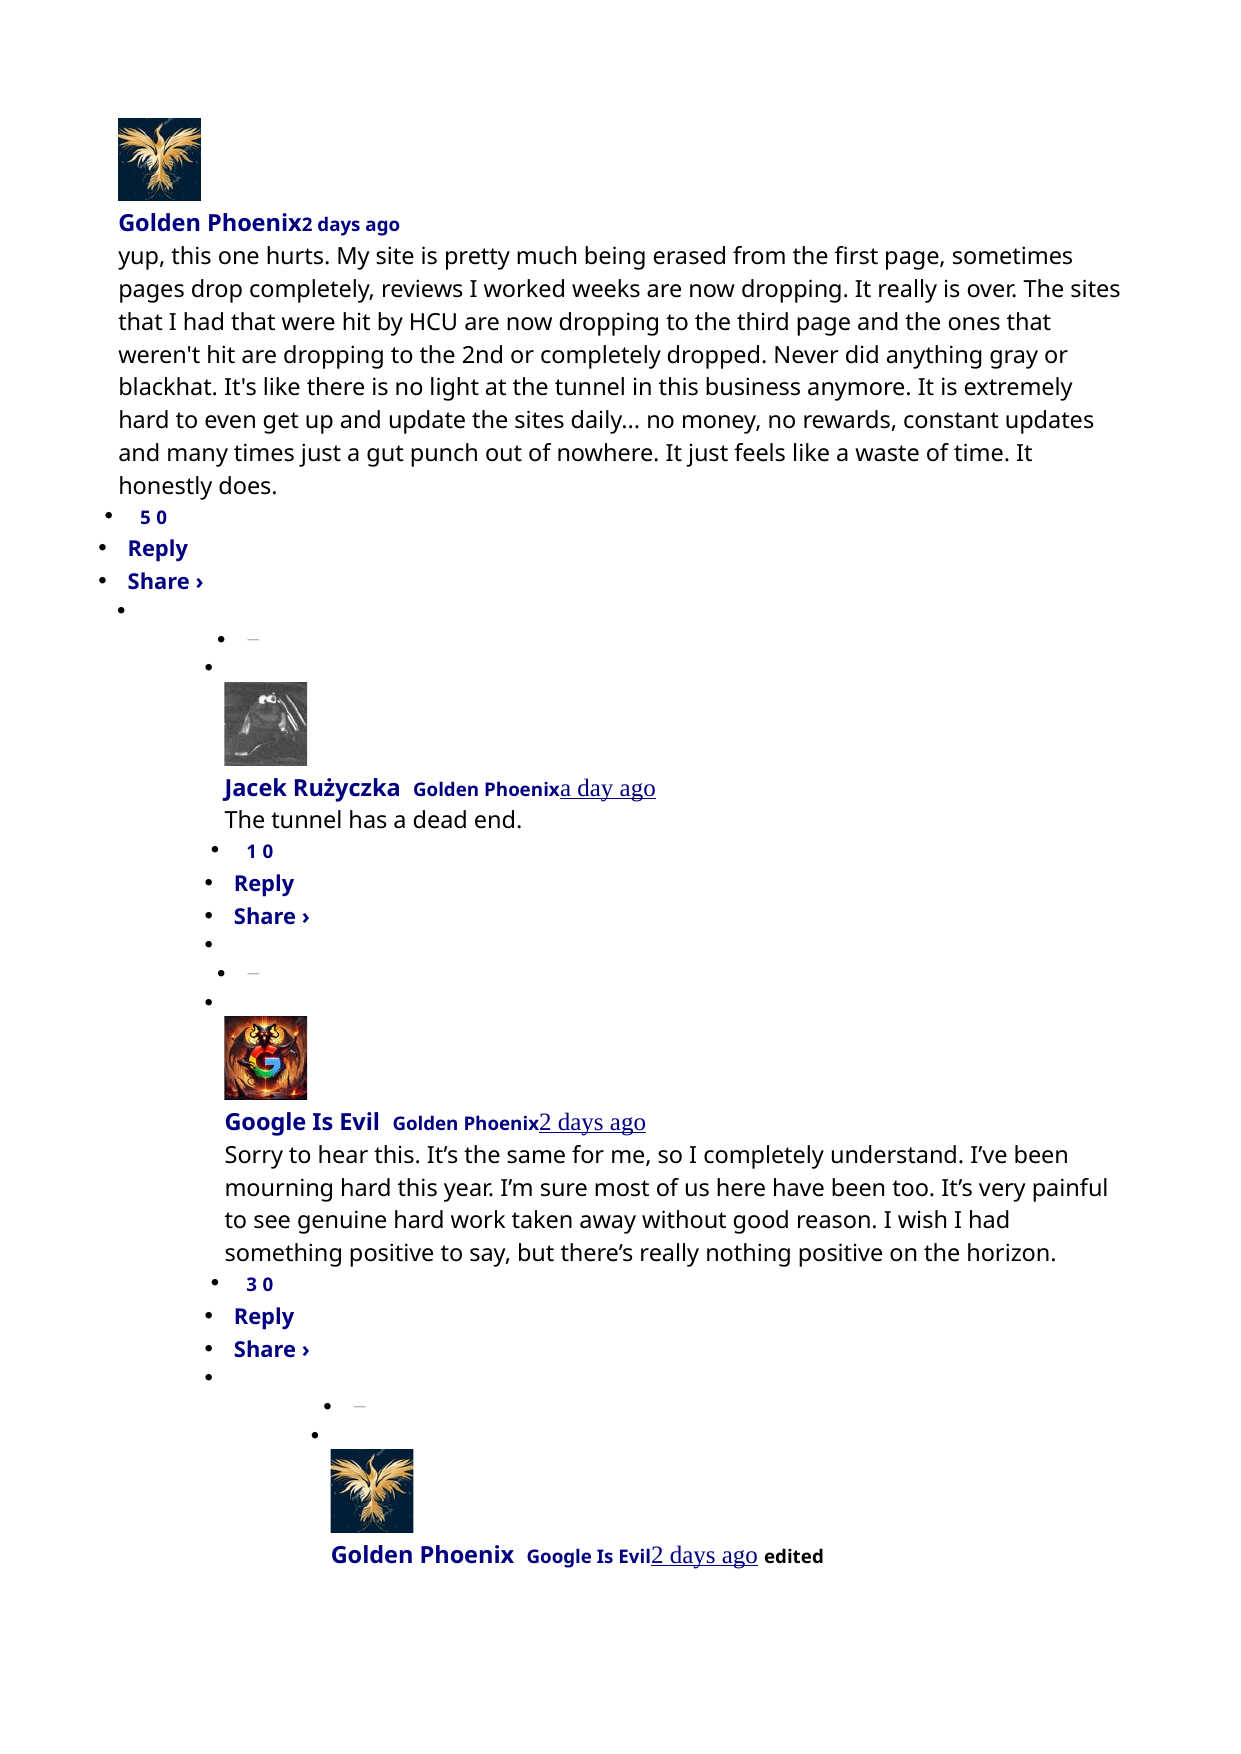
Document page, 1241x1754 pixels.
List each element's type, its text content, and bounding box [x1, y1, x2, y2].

list Jacek Rużyczka Golden Phoenixa day ago [215, 771, 1103, 803]
list Reply [215, 865, 1103, 898]
list 3 0 [221, 1268, 1097, 1298]
list yup, this one hurts. My site is pretty much being erased from the first page, sometimes pages drop completely, reviews I worked weeks are now dropping. It really is over. The sites that I had that were hit by HCU are now dropping to the third page and the ones that weren't hit are dropping to the 2nd or completely dropped. Never did anything gray or blackhat. It's like there is no light at the tunnel in this business anymore. It is extremely hard to even get up and update the sites daily... no money, no rewards, constant updates and many times just a gut punch out of nowhere. It just feels like a waste of time. It honestly does. [118, 239, 1122, 501]
list Sorry to hear this. It’s the same for me, so I completely understand. I’ve been mourning hard this year. I’m sure most of us here have been too. It’s very painful to see genuine hard work taken away without good reason. I wish I had something positive to say, but there’s really nothing positive on the horizon. [215, 1137, 1122, 1268]
picture [118, 118, 201, 201]
list Share › [118, 563, 1103, 596]
picture [330, 1449, 414, 1533]
list 1 0 [221, 836, 1097, 865]
list The tunnel has a dead end. [215, 803, 1122, 836]
list Share › [215, 1331, 1103, 1363]
list Reply [215, 1298, 1103, 1331]
list Reply [118, 530, 1103, 563]
list Google Is Evil Golden Phoenix2 days ago [215, 1105, 1103, 1137]
picture [224, 682, 308, 766]
list − [227, 625, 1116, 653]
list − [324, 1392, 1116, 1421]
list − [227, 959, 1116, 988]
list 5 0 [124, 501, 1097, 530]
list Golden Phoenix Google Is Evil2 days ago edited [312, 1538, 1103, 1570]
picture [224, 1016, 308, 1100]
list Golden Phoenix2 days ago [118, 207, 1103, 239]
list Share › [215, 898, 1103, 931]
